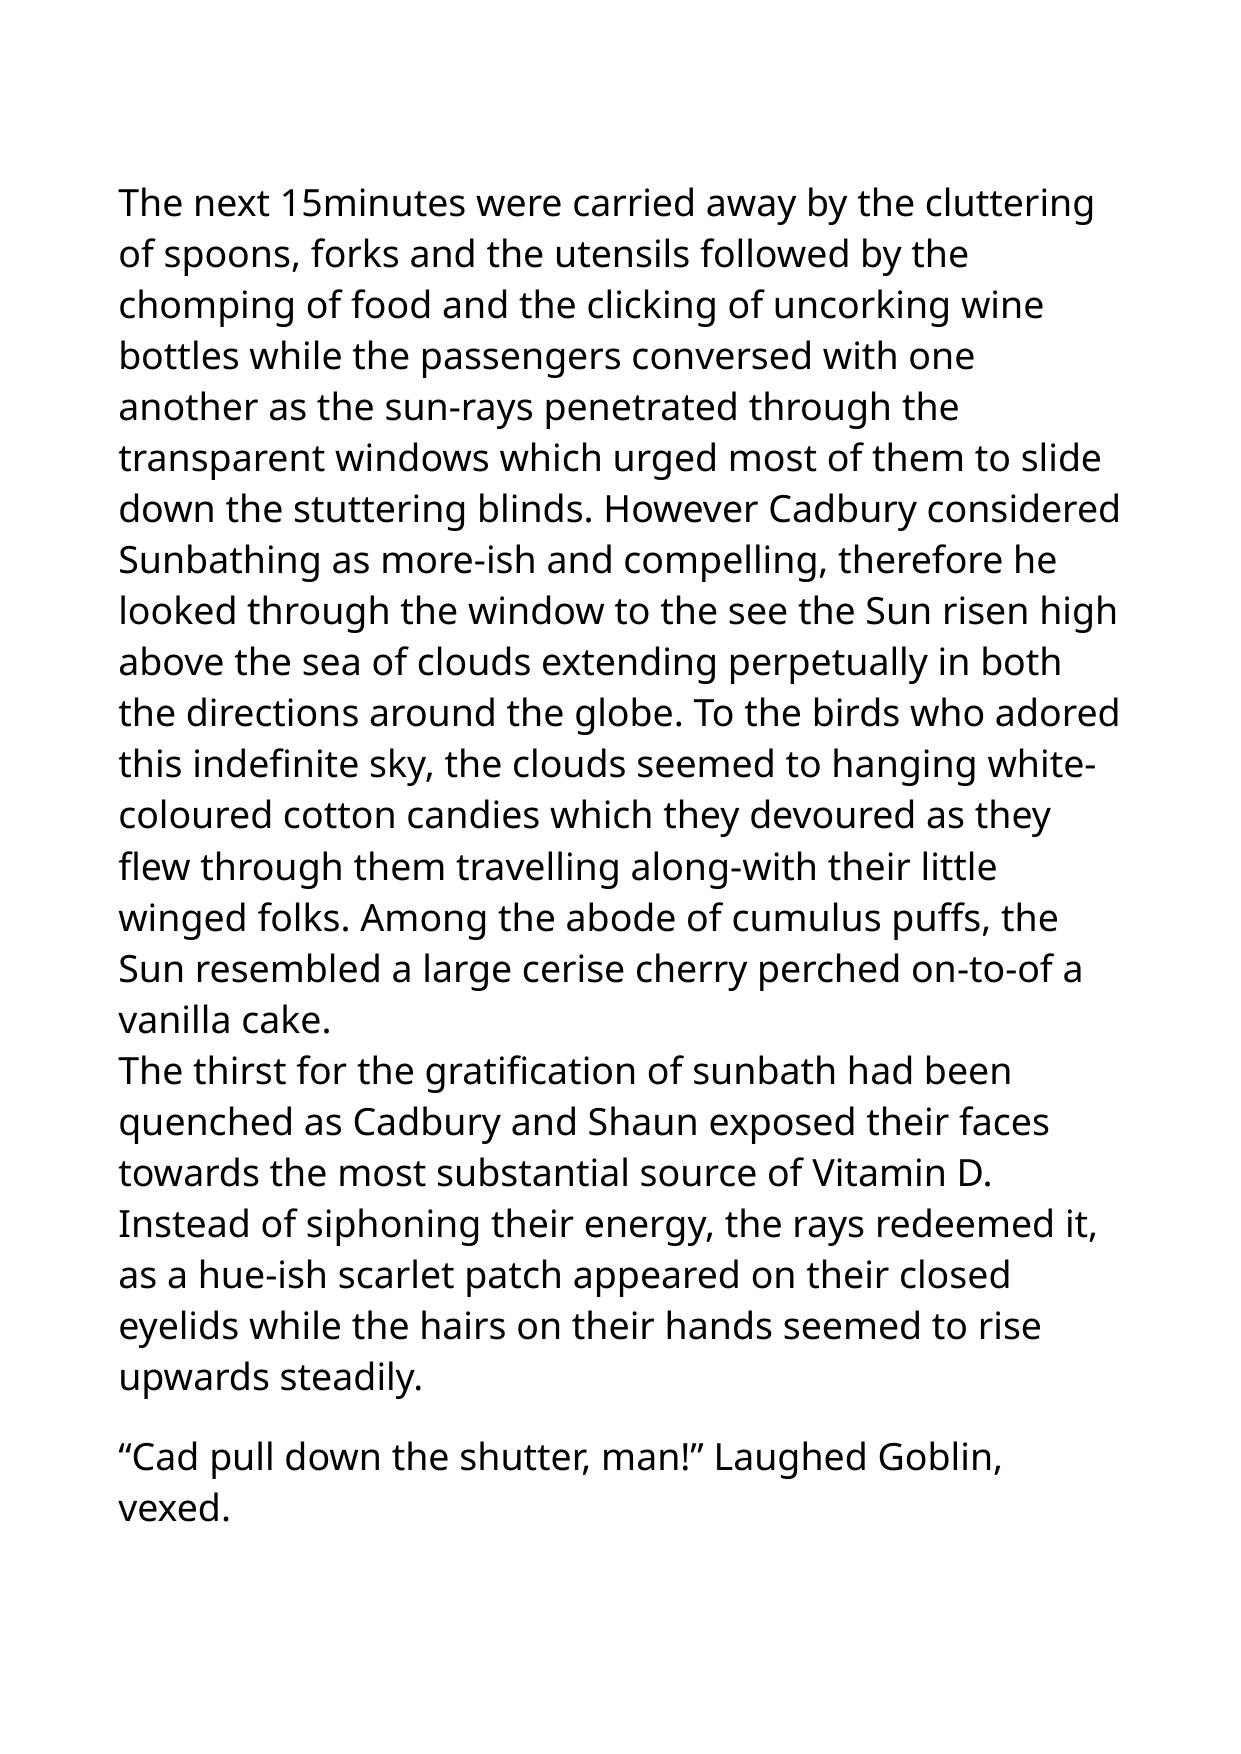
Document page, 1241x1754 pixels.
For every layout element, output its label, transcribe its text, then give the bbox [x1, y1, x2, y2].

text “Cad pull down the shutter, man!” Laughed Goblin, vexed. [118, 1430, 1122, 1532]
text The next 15minutes were carried away by the cluttering of spoons, forks and the utensils followed by the chomping of food and the clicking of uncorking wine bottles while the passengers conversed with one another as the sun-rays penetrated through the transparent windows which urged most of them to slide down the stuttering blinds. However Cadbury considered Sunbathing as more-ish and compelling, therefore he looked through the window to the see the Sun risen high above the sea of clouds extending perpetually in both the directions around the globe. To the birds who adored this indefinite sky, the clouds seemed to hanging white-coloured cotton candies which they devoured as they flew through them travelling along-with their little winged folks. Among the abode of cumulus puffs, the Sun resembled a large cerise cherry perched on-to-of a vanilla cake. [118, 176, 1122, 1044]
text The thirst for the gratification of sunbath had been quenched as Cadbury and Shaun exposed their faces towards the most substantial source of Vitamin D. Instead of siphoning their energy, the rays redeemed it, as a hue-ish scarlet patch appeared on their closed eyelids while the hairs on their hands seemed to rise upwards steadily. [118, 1044, 1122, 1401]
